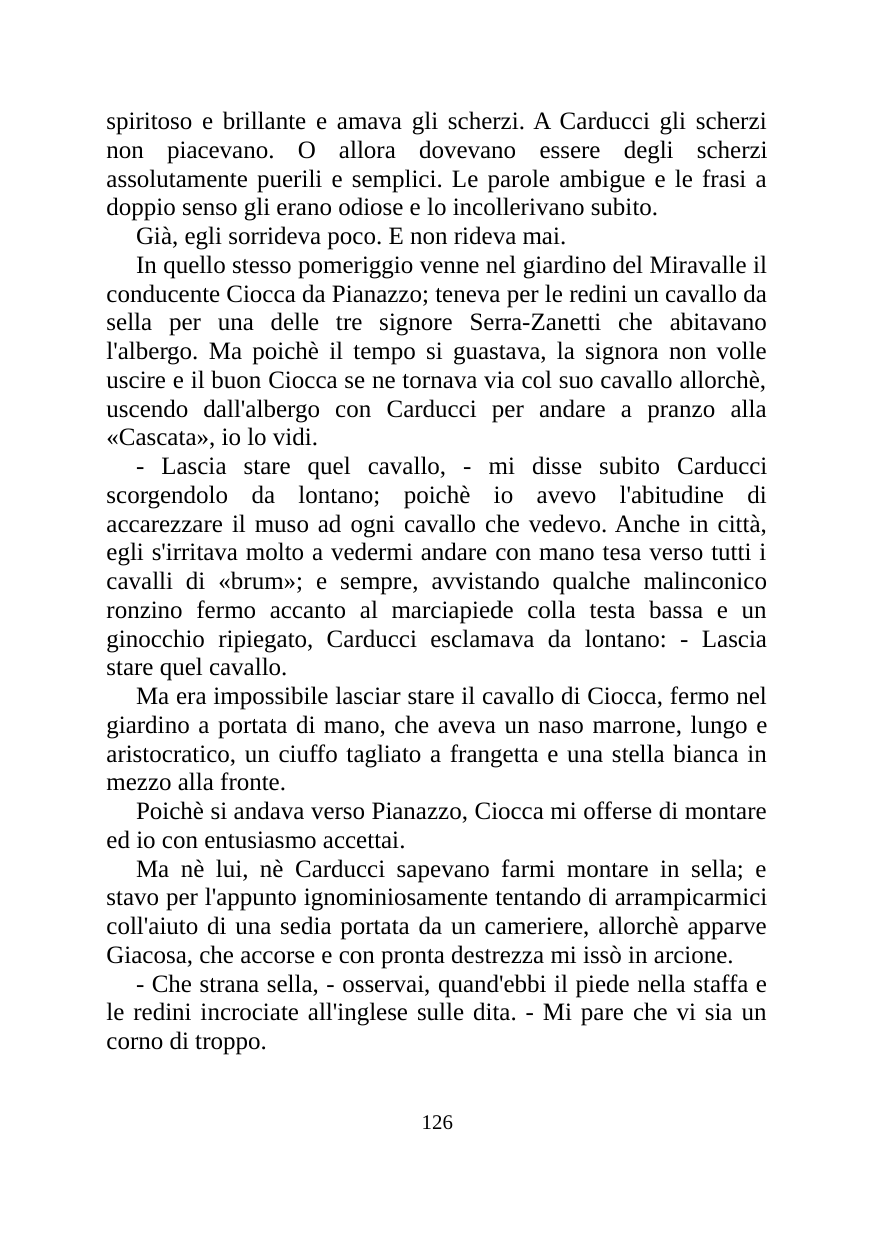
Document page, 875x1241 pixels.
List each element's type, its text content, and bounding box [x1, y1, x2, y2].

text Già, egli sorrideva poco. E non rideva mai. [106, 221, 768, 250]
text In quello stesso pomeriggio venne nel giardino del Miravalle il conducente Ciocca da Pianazzo; teneva per le redini un cavallo da sella per una delle tre signore Serra-Zanetti che abitavano l'albergo. Ma poichè il tempo si guastava, la signora non volle uscire e il buon Ciocca se ne tornava via col suo cavallo allorchè, uscendo dall'albergo con Carducci per andare a pranzo alla «Cascata», io lo vidi. [106, 250, 768, 451]
text Ma era impossibile lasciar stare il cavallo di Ciocca, fermo nel giardino a portata di mano, che aveva un naso marrone, lungo e aristocratico, un ciuffo tagliato a frangetta e una stella bianca in mezzo alla fronte. [106, 681, 768, 796]
text - Lascia stare quel cavallo, - mi disse subito Carducci scorgendolo da lontano; poichè io avevo l'abitudine di accarezzare il muso ad ogni cavallo che vedevo. Anche in città, egli s'irritava molto a vedermi andare con mano tesa verso tutti i cavalli di «brum»; e sempre, avvistando qualche malinconico ronzino fermo accanto al marciapiede colla testa bassa e un ginocchio ripiegato, Carducci esclamava da lontano: - Lascia stare quel cavallo. [106, 451, 768, 681]
text Poichè si andava verso Pianazzo, Ciocca mi offerse di montare ed io con entusiasmo accettai. [106, 796, 768, 854]
text - Che strana sella, - osservai, quand'ebbi il piede nella staffa e le redini incrociate all'inglese sulle dita. - Mi pare che vi sia un corno di troppo. [106, 969, 768, 1055]
text Ma nè lui, nè Carducci sapevano farmi montare in sella; e stavo per l'appunto ignominiosamente tentando di arrampicarmici coll'aiuto di una sedia portata da un cameriere, allorchè apparve Giacosa, che accorse e con pronta destrezza mi issò in arcione. [106, 854, 768, 969]
text spiritoso e brillante e amava gli scherzi. A Carducci gli scherzi non piacevano. O allora dovevano essere degli scherzi assolutamente puerili e semplici. Le parole ambigue e le frasi a doppio senso gli erano odiose e lo incollerivano subito. [106, 106, 768, 221]
